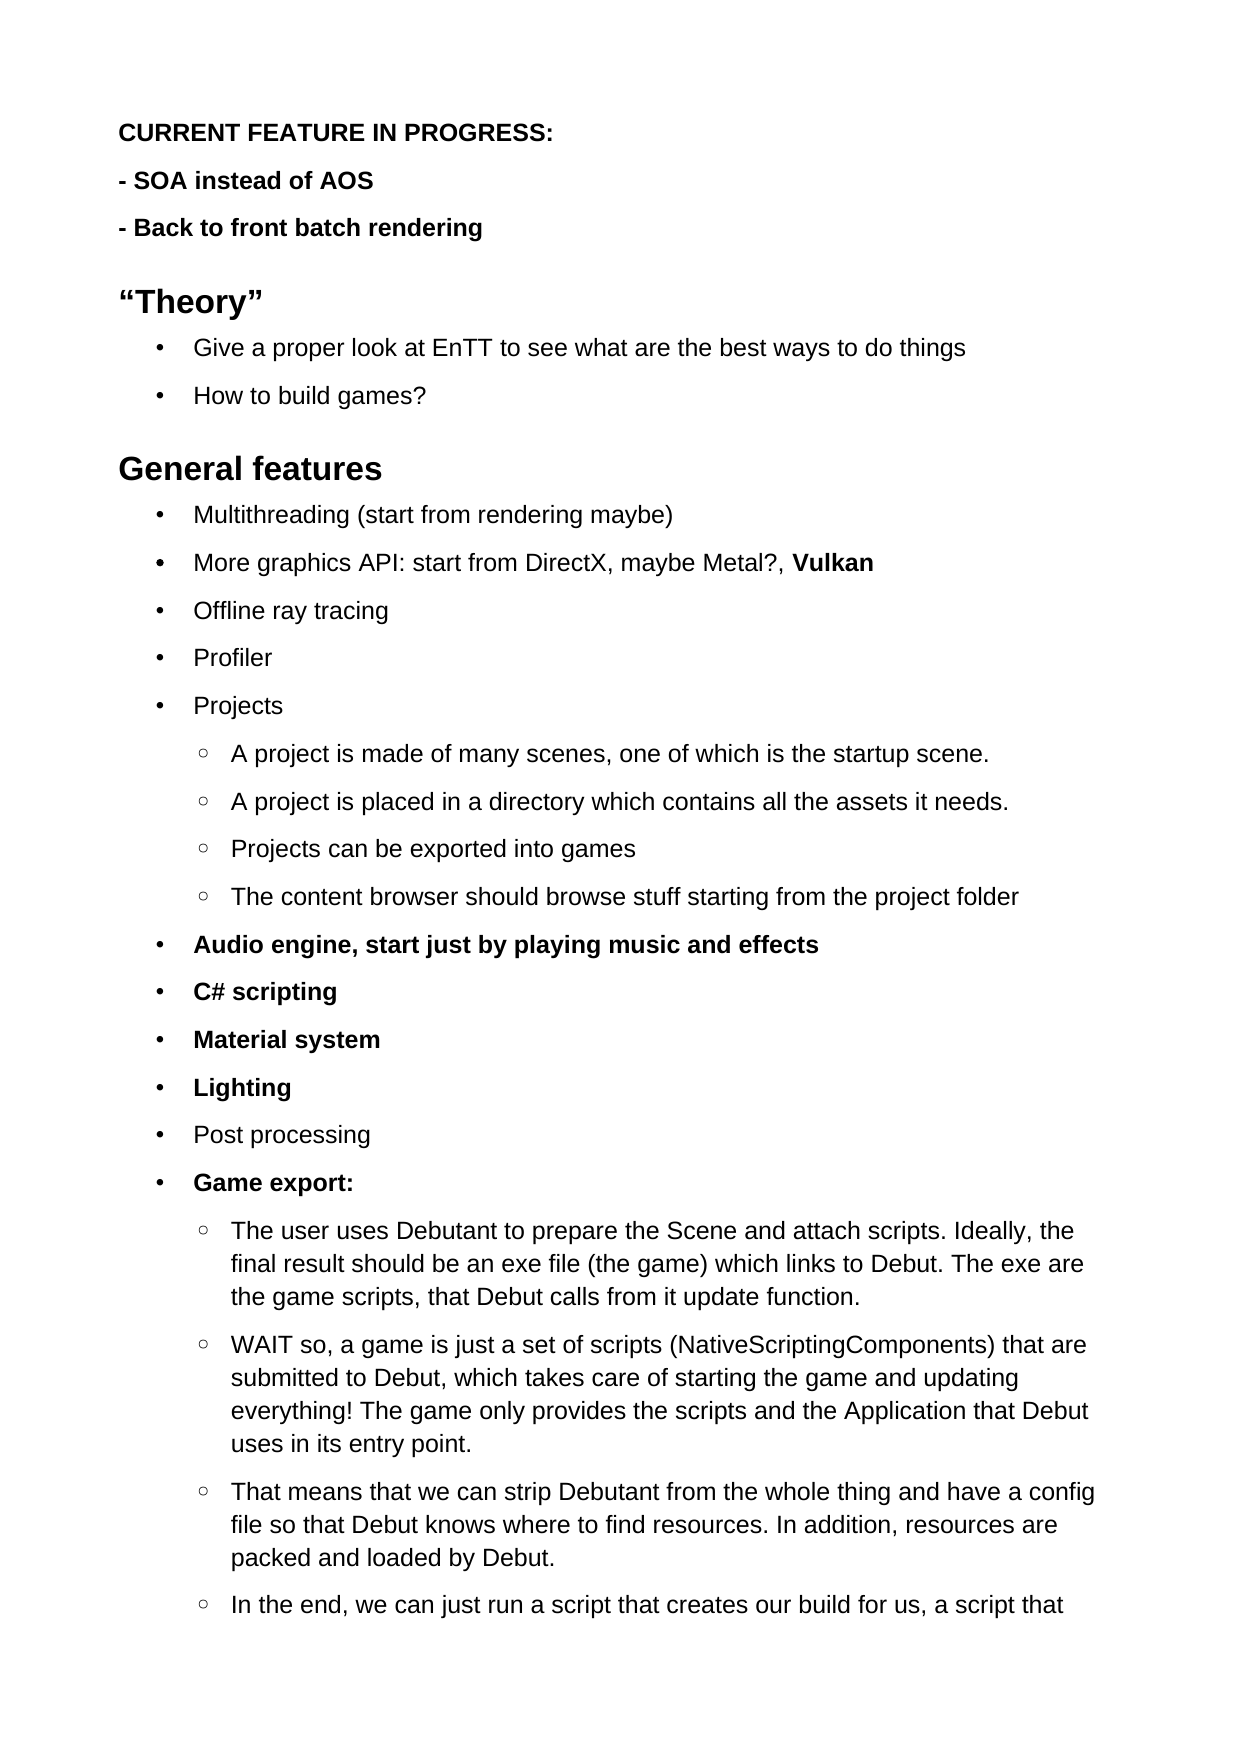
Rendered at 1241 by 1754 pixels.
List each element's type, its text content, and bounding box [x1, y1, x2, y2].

list Material system [156, 1025, 1122, 1054]
list WAIT so, a game is just a set of scripts (NativeScriptingComponents) that are submitted to Debut, which takes care of starting the game and updating everything! The game only provides the scripts and the Application that Debut uses in its entry point. [193, 1330, 1122, 1458]
list A project is placed in a directory which contains all the assets it needs. [193, 787, 1122, 815]
list Post processing [156, 1121, 1122, 1149]
list Projects [156, 691, 1122, 720]
list The user uses Debutant to prepare the Scene and attach scripts. Ideally, the final result should be an exe file (the game) which links to Debut. The exe are the game scripts, that Debut calls from it update function. [193, 1216, 1122, 1311]
list Projects can be exported into games [193, 834, 1122, 863]
subtitle “Theory” [118, 282, 1122, 320]
list More graphics API: start from DirectX, maybe Metal?, Vulkan [156, 548, 1122, 577]
subtitle General features [118, 449, 1122, 488]
list A project is made of many scenes, one of which is the startup scene. [193, 739, 1122, 768]
list Multithreading (start from rendering maybe) [156, 500, 1122, 529]
list That means that we can strip Debutant from the whole thing and have a config file so that Debut knows where to find resources. In addition, resources are packed and loaded by Debut. [193, 1476, 1122, 1571]
list Offline ray tracing [156, 596, 1122, 624]
text CURRENT FEATURE IN PROGRESS: [118, 118, 1122, 147]
list In the end, we can just run a script that creates our build for us, a script that [193, 1590, 1122, 1619]
list Profiler [156, 643, 1122, 672]
list How to build games? [156, 381, 1122, 409]
list Lighting [156, 1073, 1122, 1102]
text - Back to front batch rendering [118, 213, 1122, 242]
list The content browser should browse stuff starting from the project folder [193, 882, 1122, 911]
list Audio engine, start just by playing music and effects [156, 930, 1122, 958]
list Give a proper look at EnTT to see what are the best ways to do things [156, 333, 1122, 362]
list Game export: [156, 1168, 1122, 1197]
text - SOA instead of AOS [118, 166, 1122, 194]
list C# scripting [156, 977, 1122, 1006]
